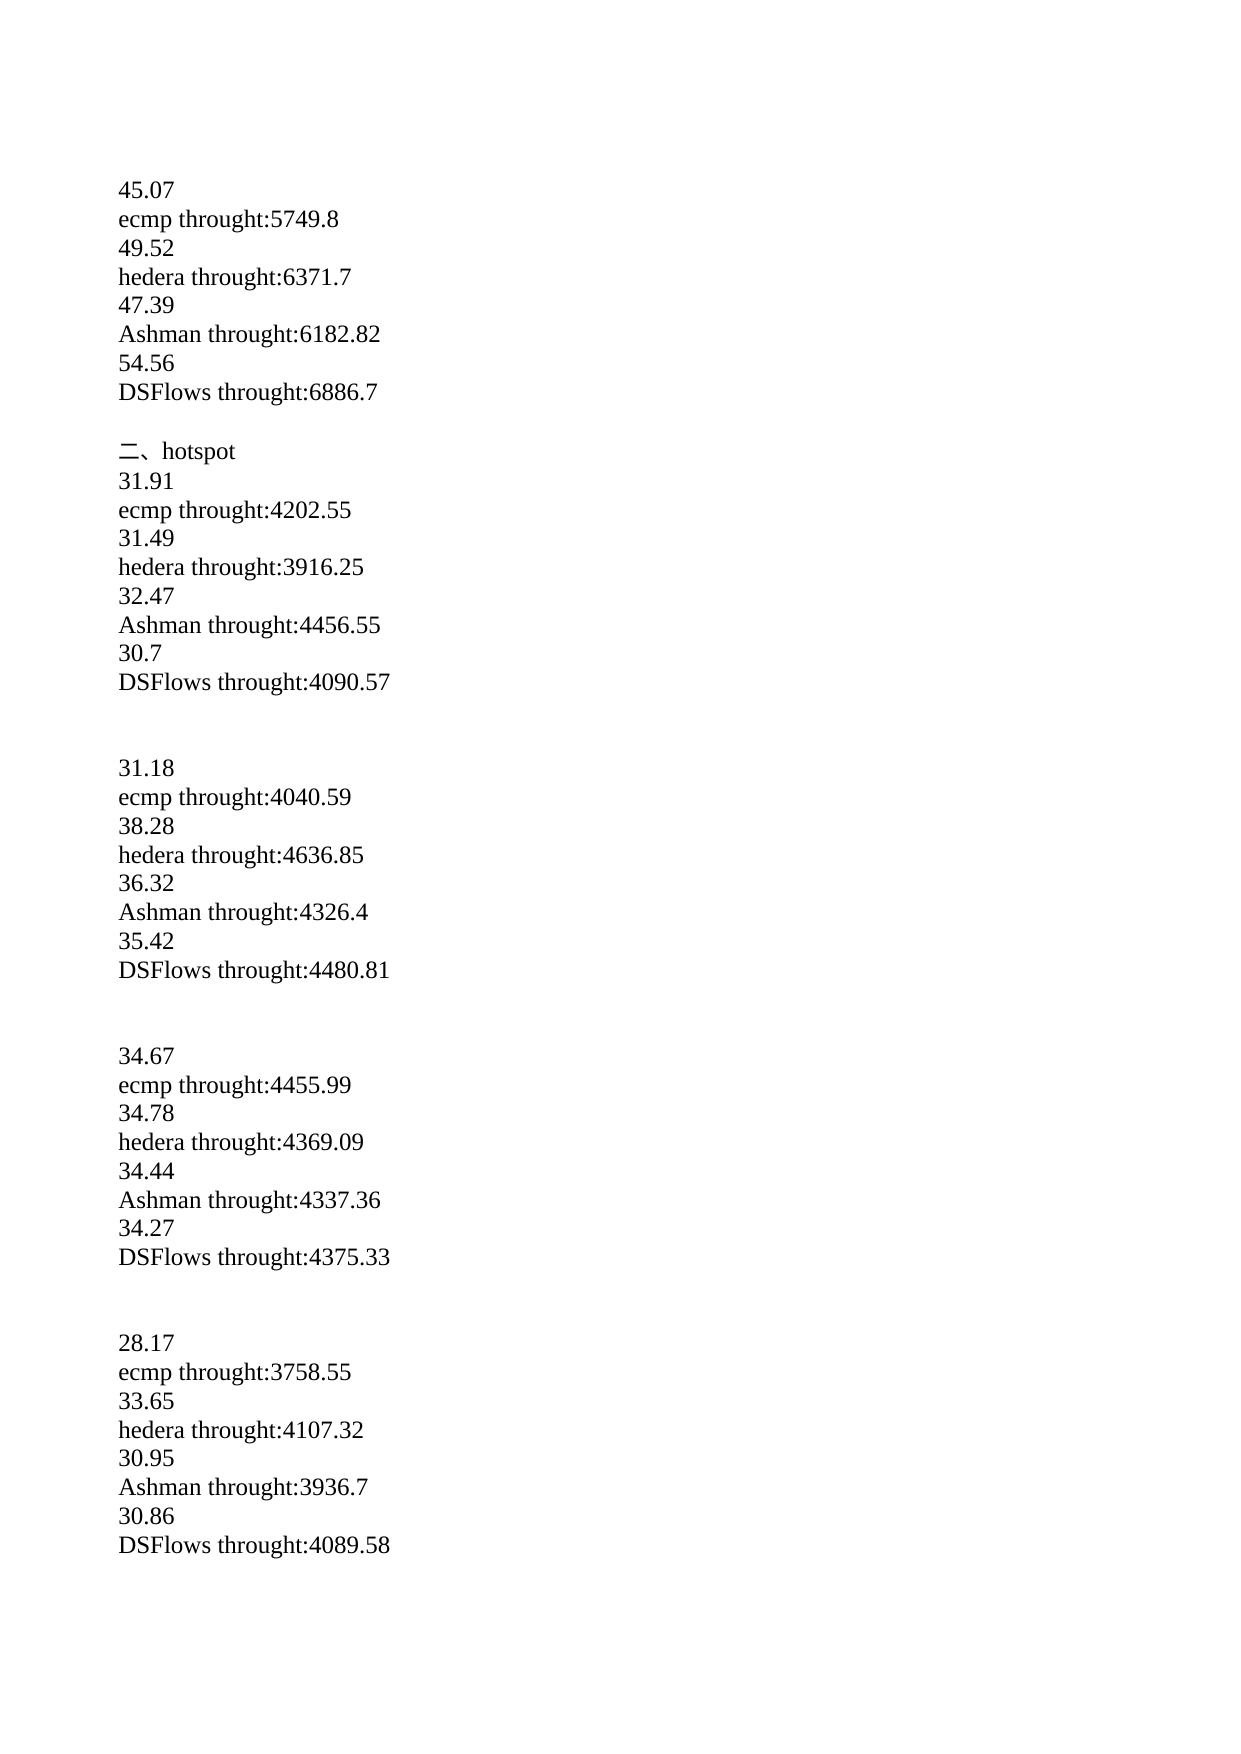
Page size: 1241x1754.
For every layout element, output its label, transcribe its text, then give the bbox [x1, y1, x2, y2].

text ecmp throught:5749.8 [118, 204, 1122, 233]
text hedera throught:4107.32 [118, 1415, 1122, 1443]
text Ashman throught:4326.4 [118, 897, 1122, 926]
text Ashman throught:4337.36 [118, 1185, 1122, 1213]
text 34.67 [118, 1041, 1122, 1070]
text 34.27 [118, 1213, 1122, 1242]
text 47.39 [118, 291, 1122, 319]
text hedera throught:3916.25 [118, 552, 1122, 581]
text 31.18 [118, 753, 1122, 782]
text 二、hotspot [118, 434, 1122, 466]
text 30.86 [118, 1501, 1122, 1530]
text ecmp throught:4202.55 [118, 495, 1122, 523]
text ecmp throught:3758.55 [118, 1357, 1122, 1386]
text 34.44 [118, 1156, 1122, 1185]
text DSFlows throught:4090.57 [118, 667, 1122, 696]
text DSFlows throught:4375.33 [118, 1242, 1122, 1271]
text Ashman throught:6182.82 [118, 319, 1122, 348]
text 54.56 [118, 348, 1122, 377]
text Ashman throught:4456.55 [118, 610, 1122, 638]
text 34.78 [118, 1098, 1122, 1127]
text 35.42 [118, 926, 1122, 955]
text hedera throught:4636.85 [118, 840, 1122, 868]
text 38.28 [118, 811, 1122, 840]
text 33.65 [118, 1386, 1122, 1415]
text hedera throught:6371.7 [118, 262, 1122, 291]
text DSFlows throught:6886.7 [118, 377, 1122, 406]
text 45.07 [118, 176, 1122, 204]
text 28.17 [118, 1328, 1122, 1357]
text 32.47 [118, 581, 1122, 610]
text 36.32 [118, 868, 1122, 897]
text 49.52 [118, 233, 1122, 262]
text 31.91 [118, 466, 1122, 495]
text 30.95 [118, 1443, 1122, 1472]
text ecmp throught:4040.59 [118, 782, 1122, 811]
text DSFlows throught:4089.58 [118, 1530, 1122, 1558]
text 31.49 [118, 523, 1122, 552]
text DSFlows throught:4480.81 [118, 955, 1122, 983]
text 30.7 [118, 638, 1122, 667]
text hedera throught:4369.09 [118, 1127, 1122, 1156]
text Ashman throught:3936.7 [118, 1472, 1122, 1501]
text ecmp throught:4455.99 [118, 1070, 1122, 1098]
